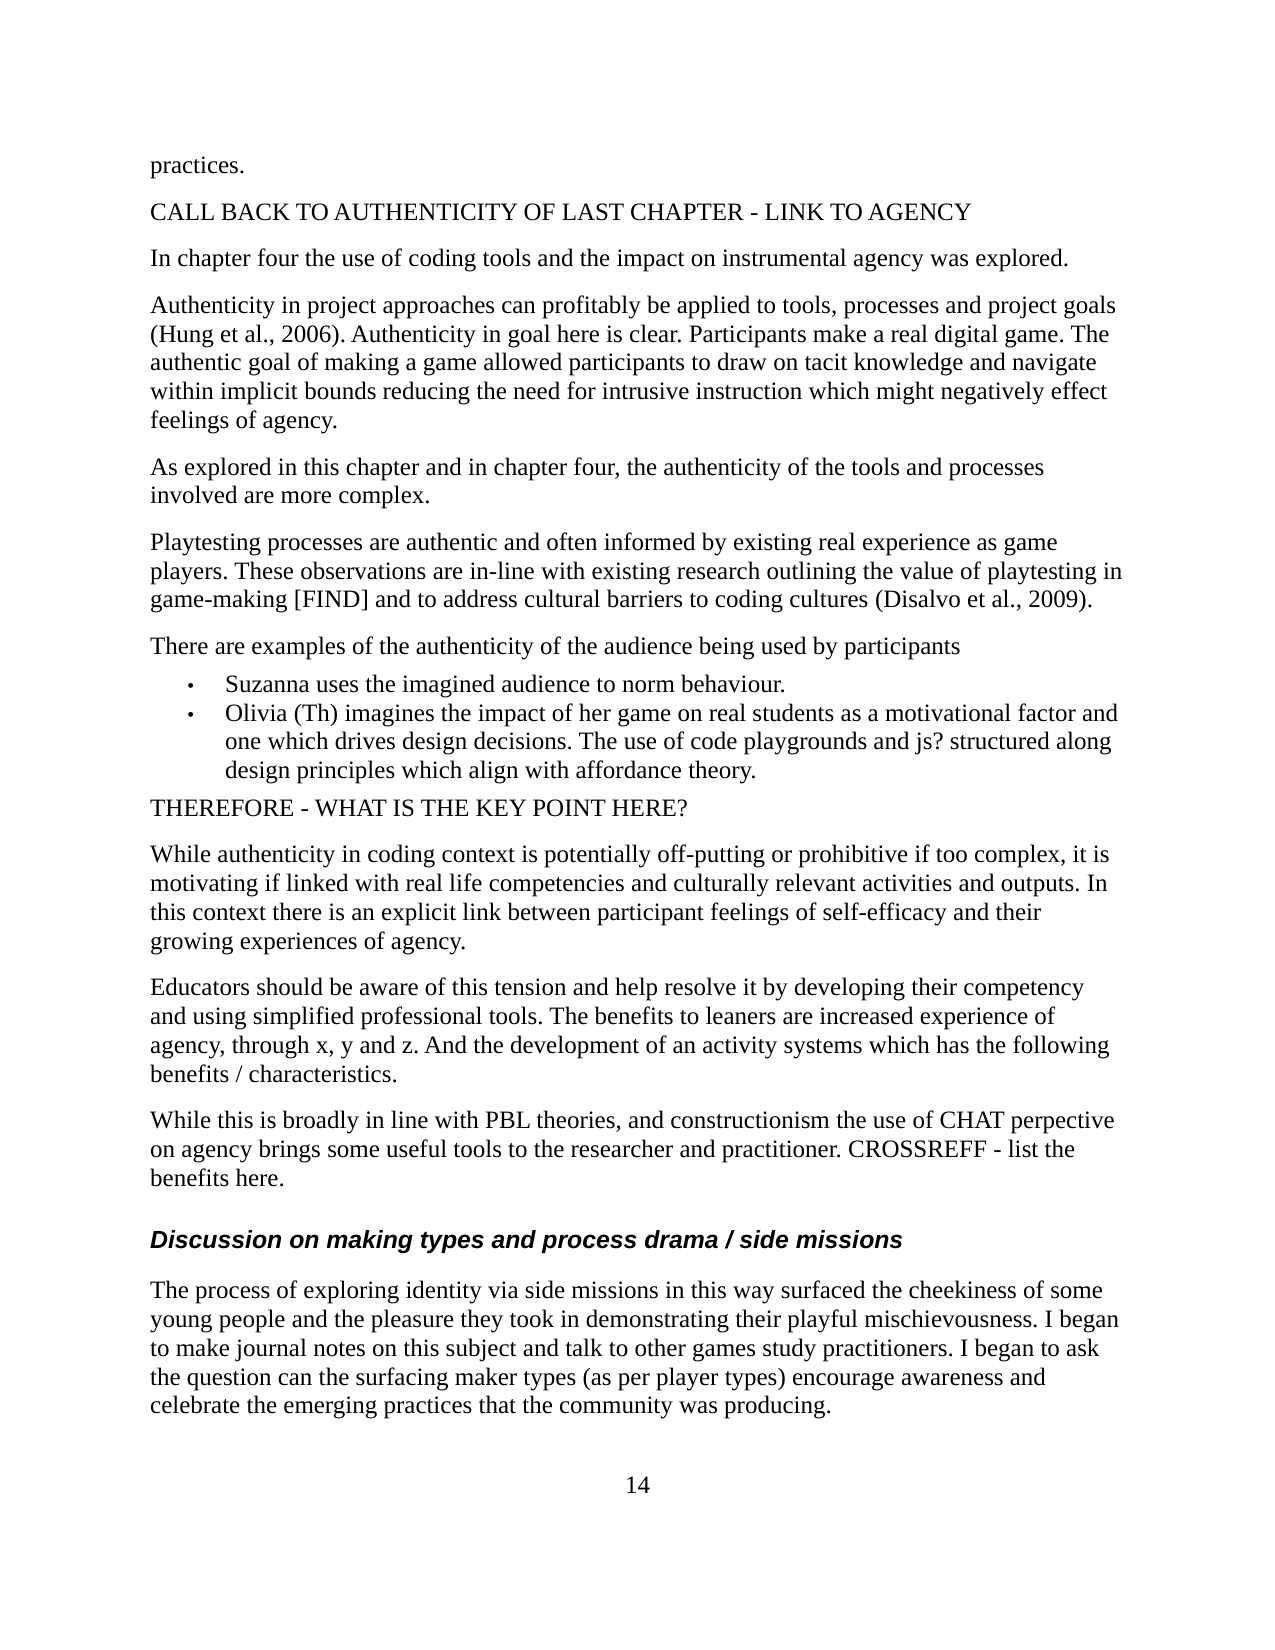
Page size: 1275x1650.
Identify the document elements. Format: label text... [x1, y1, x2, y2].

list Suzanna uses the imagined audience to norm behaviour. [187, 669, 1125, 698]
text While authenticity in coding context is potentially off-putting or prohibitive if too complex, it is motivating if linked with real life competencies and culturally relevant activities and outputs. In this context there is an explicit link between participant feelings of self-efficacy and their growing experiences of agency. [150, 839, 1125, 954]
text The process of exploring identity via side missions in this way surfaced the cheekiness of some young people and the pleasure they took in demonstrating their playful mischievousness. I began to make journal notes on this subject and talk to other games study practitioners. I began to ask the question can the surfacing maker types (as per player types) encourage awareness and celebrate the emerging practices that the community was producing. [150, 1276, 1125, 1419]
text CALL BACK TO AUTHENTICITY OF LAST CHAPTER - LINK TO AGENCY [150, 197, 1125, 225]
subtitle Discussion on making types and process drama / side missions [150, 1226, 1125, 1254]
list Olivia (Th) imagines the impact of her game on real students as a motivational factor and one which drives design decisions. The use of code playgrounds and js? structured along design principles which align with affordance theory. [187, 698, 1125, 784]
text Authenticity in project approaches can profitably be applied to tools, processes and project goals (Hung et al., 2006). Authenticity in goal here is clear. Participants make a real digital game. The authentic goal of making a game allowed participants to draw on tacit knowledge and navigate within implicit bounds reducing the need for intrusive instruction which might negatively effect feelings of agency. [150, 290, 1125, 434]
text There are examples of the authenticity of the audience being used by participants [150, 631, 1125, 660]
text THEREFORE - WHAT IS THE KEY POINT HERE? [150, 793, 1125, 822]
text practices. [150, 150, 1125, 179]
text As explored in this chapter and in chapter four, the authenticity of the tools and processes involved are more complex. [150, 452, 1125, 509]
text Educators should be aware of this tension and help resolve it by developing their competency and using simplified professional tools. The benefits to leaners are increased experience of agency, through x, y and z. And the development of an activity systems which has the following benefits / characteristics. [150, 972, 1125, 1087]
text In chapter four the use of coding tools and the impact on instrumental agency was explored. [150, 243, 1125, 272]
text Playtesting processes are authentic and often informed by existing real experience as game players. These observations are in-line with existing research outlining the value of playtesting in game-making [FIND] and to address cultural barriers to coding cultures (Disalvo et al., 2009). [150, 527, 1125, 613]
text While this is broadly in line with PBL theories, and constructionism the use of CHAT perpective on agency brings some useful tools to the researcher and practitioner. CROSSREFF - list the benefits here. [150, 1105, 1125, 1192]
